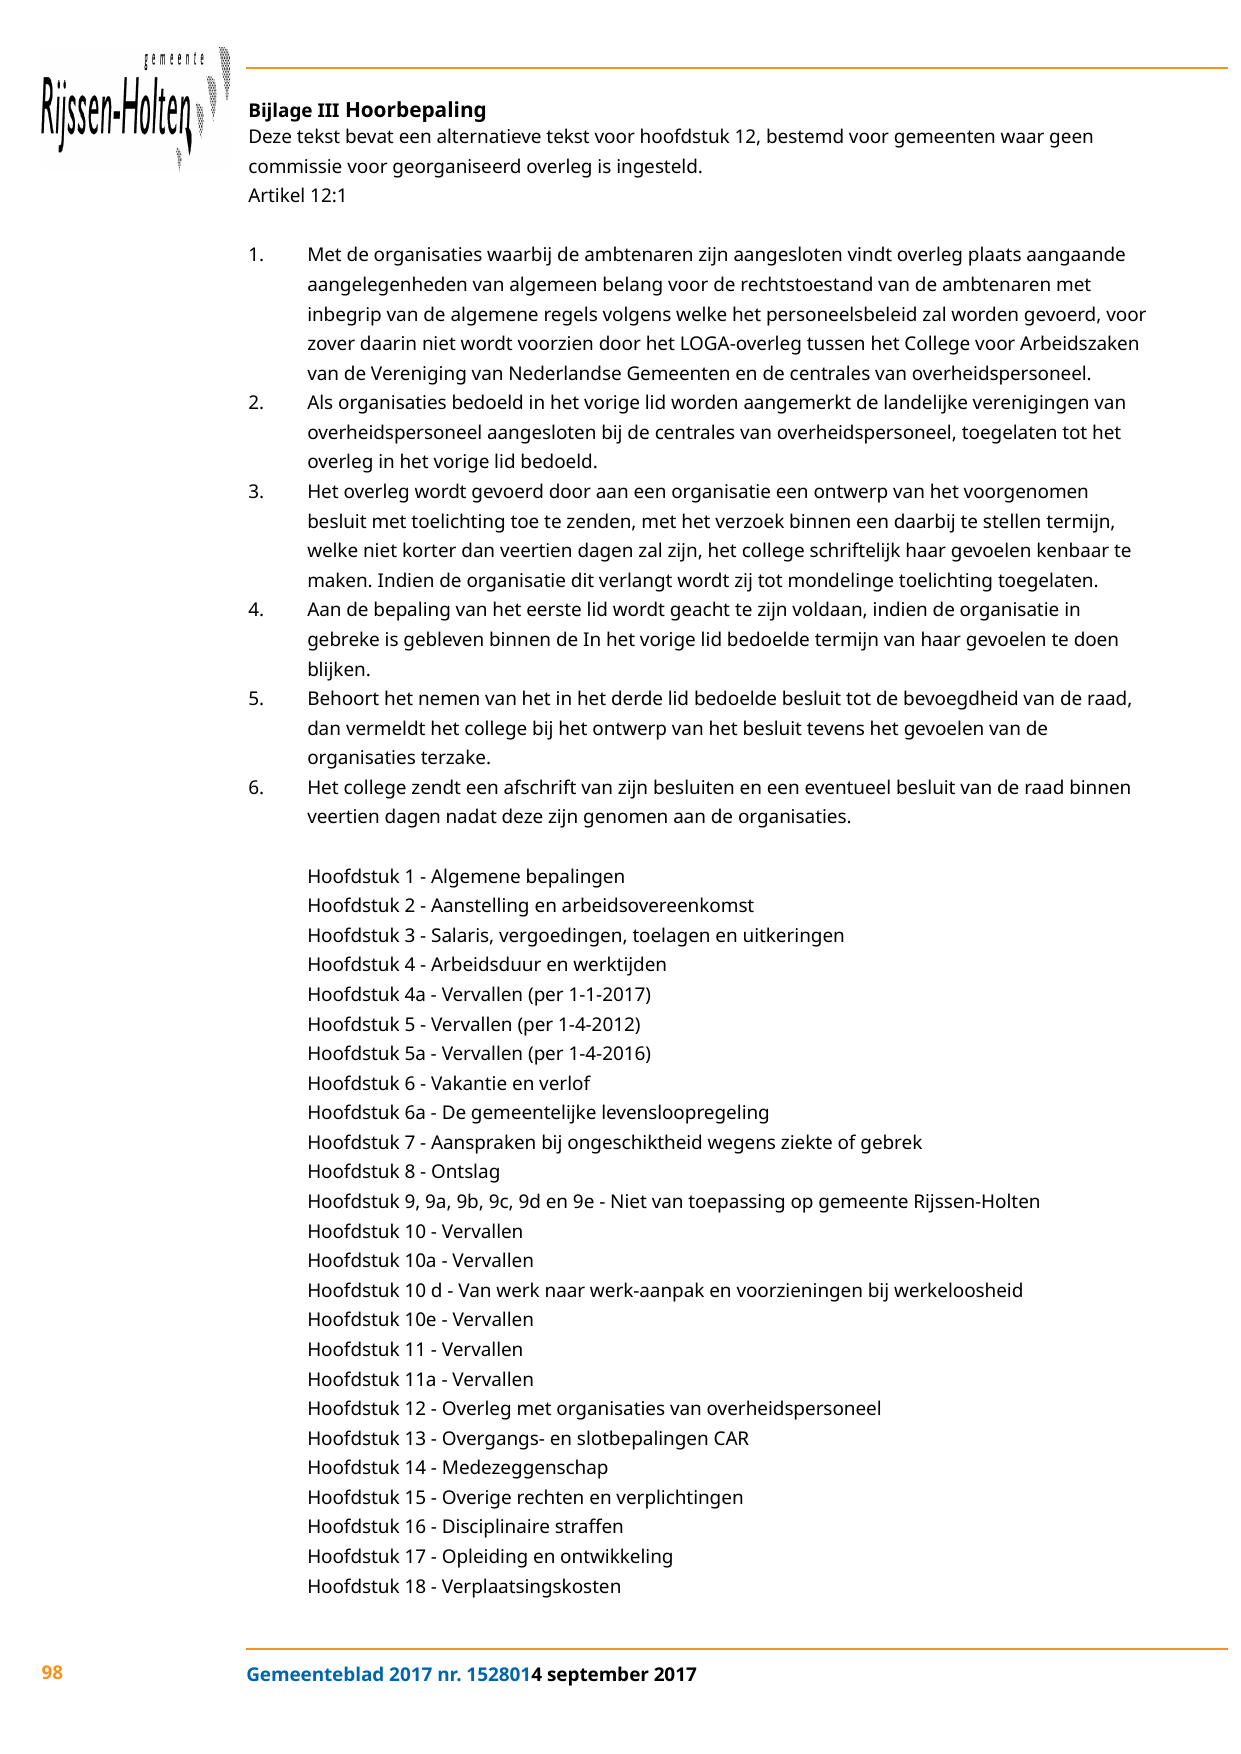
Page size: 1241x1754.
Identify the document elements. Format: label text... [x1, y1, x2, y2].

list Hoofdstuk 11 - Vervallen [248, 1336, 1152, 1362]
list Hoofdstuk 5a - Vervallen (per 1-4-2016) [248, 1040, 1152, 1066]
list Hoofdstuk 9, 9a, 9b, 9c, 9d en 9e - Niet van toepassing op gemeente Rijssen-Holten [248, 1188, 1152, 1214]
text Artikel 12:1 [248, 182, 1152, 208]
list Hoofdstuk 5 - Vervallen (per 1-4-2012) [248, 1011, 1152, 1037]
list Hoofdstuk 10a - Vervallen [248, 1247, 1152, 1273]
list Hoofdstuk 12 - Overleg met organisaties van overheidspersoneel [248, 1395, 1152, 1421]
list Hoofdstuk 10 - Vervallen [248, 1218, 1152, 1244]
list Hoofdstuk 6 - Vakantie en verlof [248, 1070, 1152, 1096]
list Behoort het nemen van het in het derde lid bedoelde besluit tot de bevoegdheid van de raad, dan vermeldt het college bij het ontwerp van het besluit tevens het gevoelen van de organisaties terzake. [248, 685, 1152, 770]
list Hoofdstuk 2 - Aanstelling en arbeidsovereenkomst [248, 892, 1152, 918]
list Met de organisaties waarbij de ambtenaren zijn aangesloten vindt overleg plaats aangaande aangelegenheden van algemeen belang voor de rechtstoestand van de ambtenaren met inbegrip van de algemene regels volgens welke het personeelsbeleid zal worden gevoerd, voor zover daarin niet wordt voorzien door het LOGA-overleg tussen het College voor Arbeidszaken van de Vereniging van Nederlandse Gemeenten en de centrales van overheidspersoneel. [248, 242, 1152, 386]
list Hoofdstuk 1 - Algemene bepalingen [248, 863, 1152, 889]
list Hoofdstuk 4 - Arbeidsduur en werktijden [248, 952, 1152, 977]
picture [41, 47, 231, 172]
list Aan de bepaling van het eerste lid wordt geacht te zijn voldaan, indien de organisatie in gebreke is gebleven binnen de In het vorige lid bedoelde termijn van haar gevoelen te doen blijken. [248, 597, 1152, 682]
list Hoofdstuk 7 - Aanspraken bij ongeschiktheid wegens ziekte of gebrek [248, 1129, 1152, 1155]
list Hoofdstuk 8 - Ontslag [248, 1159, 1152, 1184]
text Deze tekst bevat een alternatieve tekst voor hoofdstuk 12, bestemd voor gemeenten waar geen commissie voor georganiseerd overleg is ingesteld. [248, 123, 1152, 179]
list Hoofdstuk 15 - Overige rechten en verplichtingen [248, 1484, 1152, 1510]
text Bijlage III Hoorbepaling [248, 95, 1152, 123]
list Hoofdstuk 18 - Verplaatsingskosten [248, 1573, 1152, 1599]
list Hoofdstuk 17 - Opleiding en ontwikkeling [248, 1543, 1152, 1569]
list Hoofdstuk 16 - Disciplinaire straffen [248, 1514, 1152, 1539]
list Hoofdstuk 6a - De gemeentelijke levensloopregeling [248, 1099, 1152, 1125]
list Hoofdstuk 10e - Vervallen [248, 1307, 1152, 1332]
list Het college zendt een afschrift van zijn besluiten en een eventueel besluit van de raad binnen veertien dagen nadat deze zijn genomen aan de organisaties. [248, 774, 1152, 829]
list Hoofdstuk 4a - Vervallen (per 1-1-2017) [248, 981, 1152, 1007]
list Hoofdstuk 10 d - Van werk naar werk-aanpak en voorzieningen bij werkeloosheid [248, 1277, 1152, 1303]
list Hoofdstuk 14 - Medezeggenschap [248, 1454, 1152, 1480]
list Hoofdstuk 11a - Vervallen [248, 1366, 1152, 1392]
list Hoofdstuk 13 - Overgangs- en slotbepalingen CAR [248, 1425, 1152, 1451]
list Het overleg wordt gevoerd door aan een organisatie een ontwerp van het voorgenomen besluit met toelichting toe te zenden, met het verzoek binnen een daarbij te stellen termijn, welke niet korter dan veertien dagen zal zijn, het college schriftelijk haar gevoelen kenbaar te maken. Indien de organisatie dit verlangt wordt zij tot mondelinge toelichting toegelaten. [248, 478, 1152, 593]
list Als organisaties bedoeld in het vorige lid worden aangemerkt de landelijke verenigingen van overheidspersoneel aangesloten bij de centrales van overheidspersoneel, toegelaten tot het overleg in het vorige lid bedoeld. [248, 389, 1152, 474]
list Hoofdstuk 3 - Salaris, vergoedingen, toelagen en uitkeringen [248, 922, 1152, 948]
